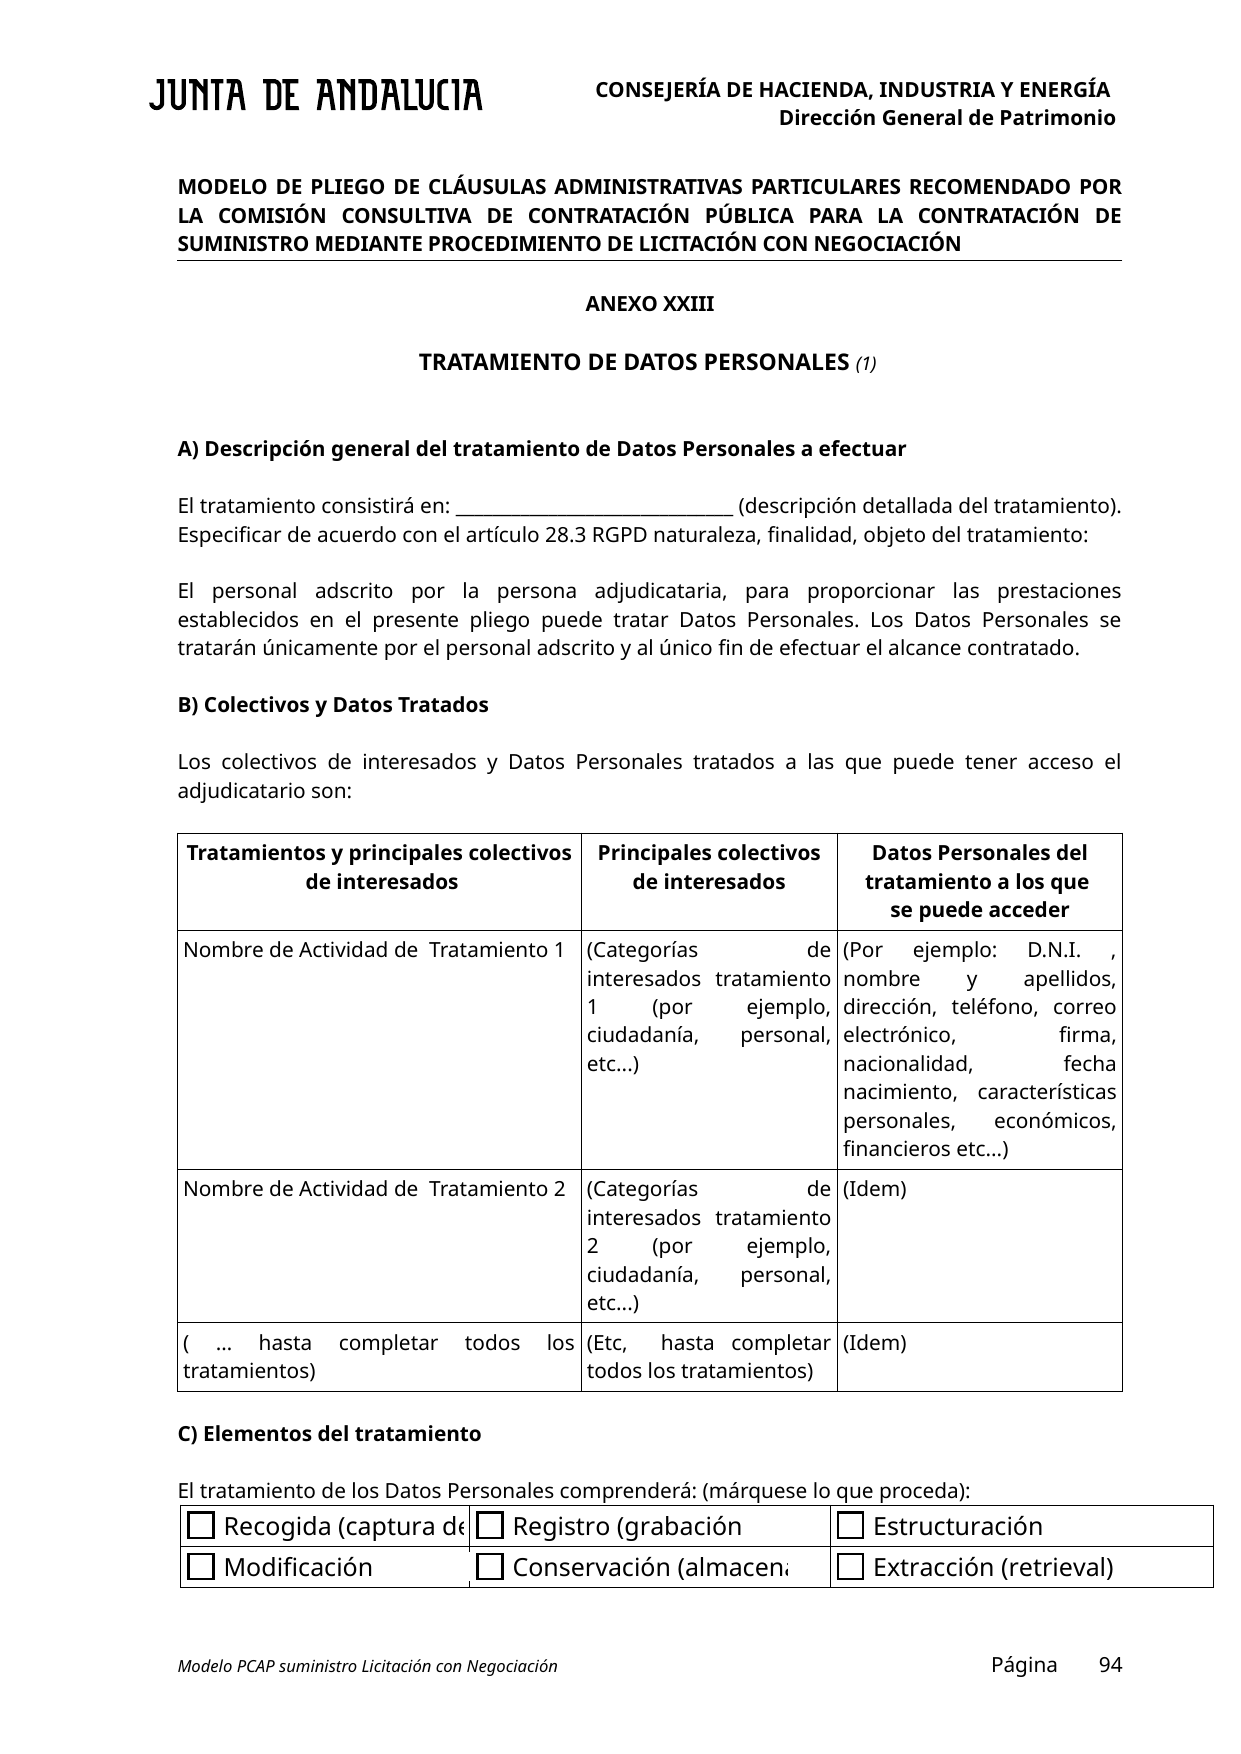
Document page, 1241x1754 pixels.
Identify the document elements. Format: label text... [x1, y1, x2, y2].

table_cell Nombre de Actividad de Tratamiento 2 [178, 1170, 581, 1322]
table_cell [181, 1547, 469, 1587]
text El tratamiento consistirá en: ______________________________ (descripción detallada del tratamiento). Especificar de acuerdo con el artículo 28.3 RGPD naturaleza, finalidad, objeto del tratamiento: [177, 491, 1122, 548]
table_cell ( … hasta completar todos los tratamientos) [178, 1323, 581, 1391]
text El tratamiento de los Datos Personales comprenderá: (márquese lo que proceda): [177, 1476, 1122, 1504]
table_cell (Categorías de interesados tratamiento 2 (por ejemplo, ciudadanía, personal, etc...) [582, 1170, 837, 1322]
table_header [831, 1506, 1213, 1546]
list MODELO DE PLIEGO DE CLÁUSULAS ADMINISTRATIVAS PARTICULARES RECOMENDADO POR LA COMISIÓN CONSULTIVA DE CONTRATACIÓN PÚBLICA PARA LA CONTRATACIÓN DE SUMINISTRO MEDIANTE PROCEDIMIENTO DE LICITACIÓN CON NEGOCIACIÓN [177, 172, 1122, 260]
table_cell (Categorías de interesados tratamiento 1 (por ejemplo, ciudadanía, personal, etc...) [582, 931, 837, 1168]
text El personal adscrito por la persona adjudicataria, para proporcionar las prestaciones establecidos en el presente pliego puede tratar Datos Personales. Los Datos Personales se tratarán únicamente por el personal adscrito y al único fin de efectuar el alcance contratado. [177, 577, 1122, 662]
text TRATAMIENTO DE DATOS PERSONALES (1) [177, 346, 1122, 378]
table_cell (Idem) [838, 1323, 1122, 1391]
table_header [181, 1506, 469, 1546]
text C) Elementos del tratamiento [177, 1419, 1122, 1448]
table_header Datos Personales del tratamiento a los que se puede acceder [838, 834, 1122, 929]
table_cell (Idem) [838, 1170, 1122, 1322]
table_cell (Etc, hasta completar todos los tratamientos) [582, 1323, 837, 1391]
text ANEXO XXIII [177, 289, 1122, 318]
text A) Descripción general del tratamiento de Datos Personales a efectuar [177, 434, 1122, 463]
table_header Tratamientos y principales colectivos de interesados [178, 834, 581, 929]
table_cell [831, 1547, 1213, 1587]
table_cell (Por ejemplo: D.N.I. , nombre y apellidos, dirección, teléfono, correo electrónico, firma, nacionalidad, fecha nacimiento, características personales, económicos, financieros etc...) [838, 931, 1122, 1168]
table_cell Nombre de Actividad de Tratamiento 1 [178, 931, 581, 1168]
text B) Colectivos y Datos Tratados [177, 690, 1122, 719]
table_cell [470, 1547, 830, 1587]
table_header Principales colectivos de interesados [582, 834, 837, 929]
text Los colectivos de interesados y Datos Personales tratados a las que puede tener acceso el adjudicatario son: [177, 747, 1122, 804]
table_header [470, 1506, 830, 1546]
